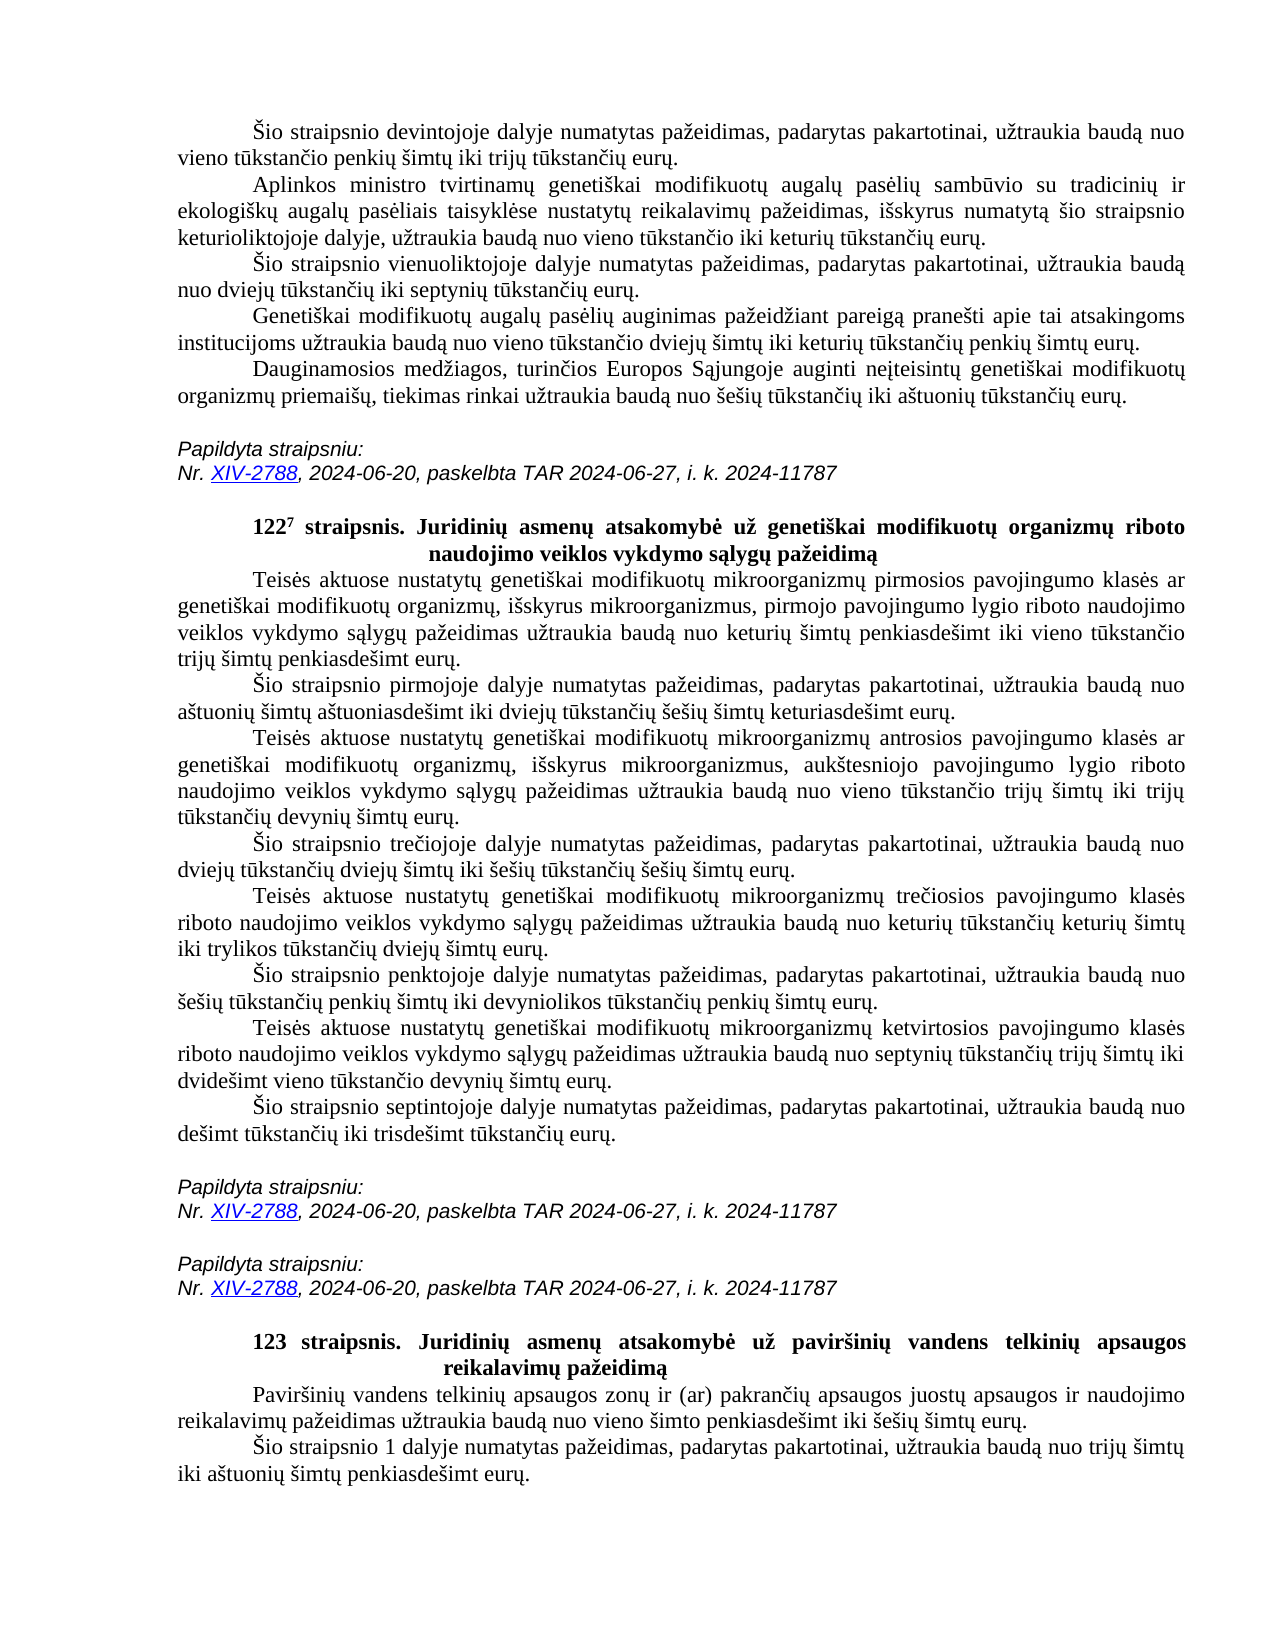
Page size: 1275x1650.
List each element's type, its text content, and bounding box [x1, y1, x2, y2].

text Šio straipsnio trečiojoje dalyje numatytas pažeidimas, padarytas pakartotinai, užtraukia baudą nuo dviejų tūkstančių dviejų šimtų iki šešių tūkstančių šešių šimtų eurų. [177, 830, 1186, 882]
text Papildyta straipsniu: [177, 437, 1186, 461]
text Genetiškai modifikuotų augalų pasėlių auginimas pažeidžiant pareigą pranešti apie tai atsakingoms institucijoms užtraukia baudą nuo vieno tūkstančio dviejų šimtų iki keturių tūkstančių penkių šimtų eurų. [177, 303, 1186, 355]
text 1227 straipsnis. Juridinių asmenų atsakomybė už genetiškai modifikuotų organizmų riboto naudojimo veiklos vykdymo sąlygų pažeidimą [252, 513, 1186, 566]
text Teisės aktuose nustatytų genetiškai modifikuotų mikroorganizmų ketvirtosios pavojingumo klasės riboto naudojimo veiklos vykdymo sąlygų pažeidimas užtraukia baudą nuo septynių tūkstančių trijų šimtų iki dvidešimt vieno tūkstančio devynių šimtų eurų. [177, 1014, 1186, 1093]
text Nr. XIV-2788, 2024-06-20, paskelbta TAR 2024-06-27, i. k. 2024-11787 [177, 1275, 1186, 1299]
text Šio straipsnio 1 dalyje numatytas pažeidimas, padarytas pakartotinai, užtraukia baudą nuo trijų šimtų iki aštuonių šimtų penkiasdešimt eurų. [177, 1433, 1186, 1486]
text Paviršinių vandens telkinių apsaugos zonų ir (ar) pakrančių apsaugos juostų apsaugos ir naudojimo reikalavimų pažeidimas užtraukia baudą nuo vieno šimto penkiasdešimt iki šešių šimtų eurų. [177, 1381, 1186, 1433]
text Šio straipsnio penktojoje dalyje numatytas pažeidimas, padarytas pakartotinai, užtraukia baudą nuo šešių tūkstančių penkių šimtų iki devyniolikos tūkstančių penkių šimtų eurų. [177, 961, 1186, 1014]
text Nr. XIV-2788, 2024-06-20, paskelbta TAR 2024-06-27, i. k. 2024-11787 [177, 1199, 1186, 1223]
text Dauginamosios medžiagos, turinčios Europos Sąjungoje auginti neįteisintų genetiškai modifikuotų organizmų priemaišų, tiekimas rinkai užtraukia baudą nuo šešių tūkstančių iki aštuonių tūkstančių eurų. [177, 355, 1186, 408]
text Papildyta straipsniu: [177, 1251, 1186, 1275]
text Šio straipsnio vienuoliktojoje dalyje numatytas pažeidimas, padarytas pakartotinai, užtraukia baudą nuo dviejų tūkstančių iki septynių tūkstančių eurų. [177, 250, 1186, 303]
text Šio straipsnio devintojoje dalyje numatytas pažeidimas, padarytas pakartotinai, užtraukia baudą nuo vieno tūkstančio penkių šimtų iki trijų tūkstančių eurų. [177, 118, 1186, 171]
text Papildyta straipsniu: [177, 1175, 1186, 1199]
text 123 straipsnis. Juridinių asmenų atsakomybė už paviršinių vandens telkinių apsaugos reikalavimų pažeidimą [252, 1328, 1186, 1381]
text Teisės aktuose nustatytų genetiškai modifikuotų mikroorganizmų pirmosios pavojingumo klasės ar genetiškai modifikuotų organizmų, išskyrus mikroorganizmus, pirmojo pavojingumo lygio riboto naudojimo veiklos vykdymo sąlygų pažeidimas užtraukia baudą nuo keturių šimtų penkiasdešimt iki vieno tūkstančio trijų šimtų penkiasdešimt eurų. [177, 566, 1186, 672]
text Aplinkos ministro tvirtinamų genetiškai modifikuotų augalų pasėlių sambūvio su tradicinių ir ekologiškų augalų pasėliais taisyklėse nustatytų reikalavimų pažeidimas, išskyrus numatytą šio straipsnio keturioliktojoje dalyje, užtraukia baudą nuo vieno tūkstančio iki keturių tūkstančių eurų. [177, 171, 1186, 250]
text Teisės aktuose nustatytų genetiškai modifikuotų mikroorganizmų trečiosios pavojingumo klasės riboto naudojimo veiklos vykdymo sąlygų pažeidimas užtraukia baudą nuo keturių tūkstančių keturių šimtų iki trylikos tūkstančių dviejų šimtų eurų. [177, 882, 1186, 961]
text Šio straipsnio septintojoje dalyje numatytas pažeidimas, padarytas pakartotinai, užtraukia baudą nuo dešimt tūkstančių iki trisdešimt tūkstančių eurų. [177, 1093, 1186, 1146]
text Šio straipsnio pirmojoje dalyje numatytas pažeidimas, padarytas pakartotinai, užtraukia baudą nuo aštuonių šimtų aštuoniasdešimt iki dviejų tūkstančių šešių šimtų keturiasdešimt eurų. [177, 672, 1186, 724]
text Nr. XIV-2788, 2024-06-20, paskelbta TAR 2024-06-27, i. k. 2024-11787 [177, 461, 1186, 485]
text Teisės aktuose nustatytų genetiškai modifikuotų mikroorganizmų antrosios pavojingumo klasės ar genetiškai modifikuotų organizmų, išskyrus mikroorganizmus, aukštesniojo pavojingumo lygio riboto naudojimo veiklos vykdymo sąlygų pažeidimas užtraukia baudą nuo vieno tūkstančio trijų šimtų iki trijų tūkstančių devynių šimtų eurų. [177, 724, 1186, 830]
